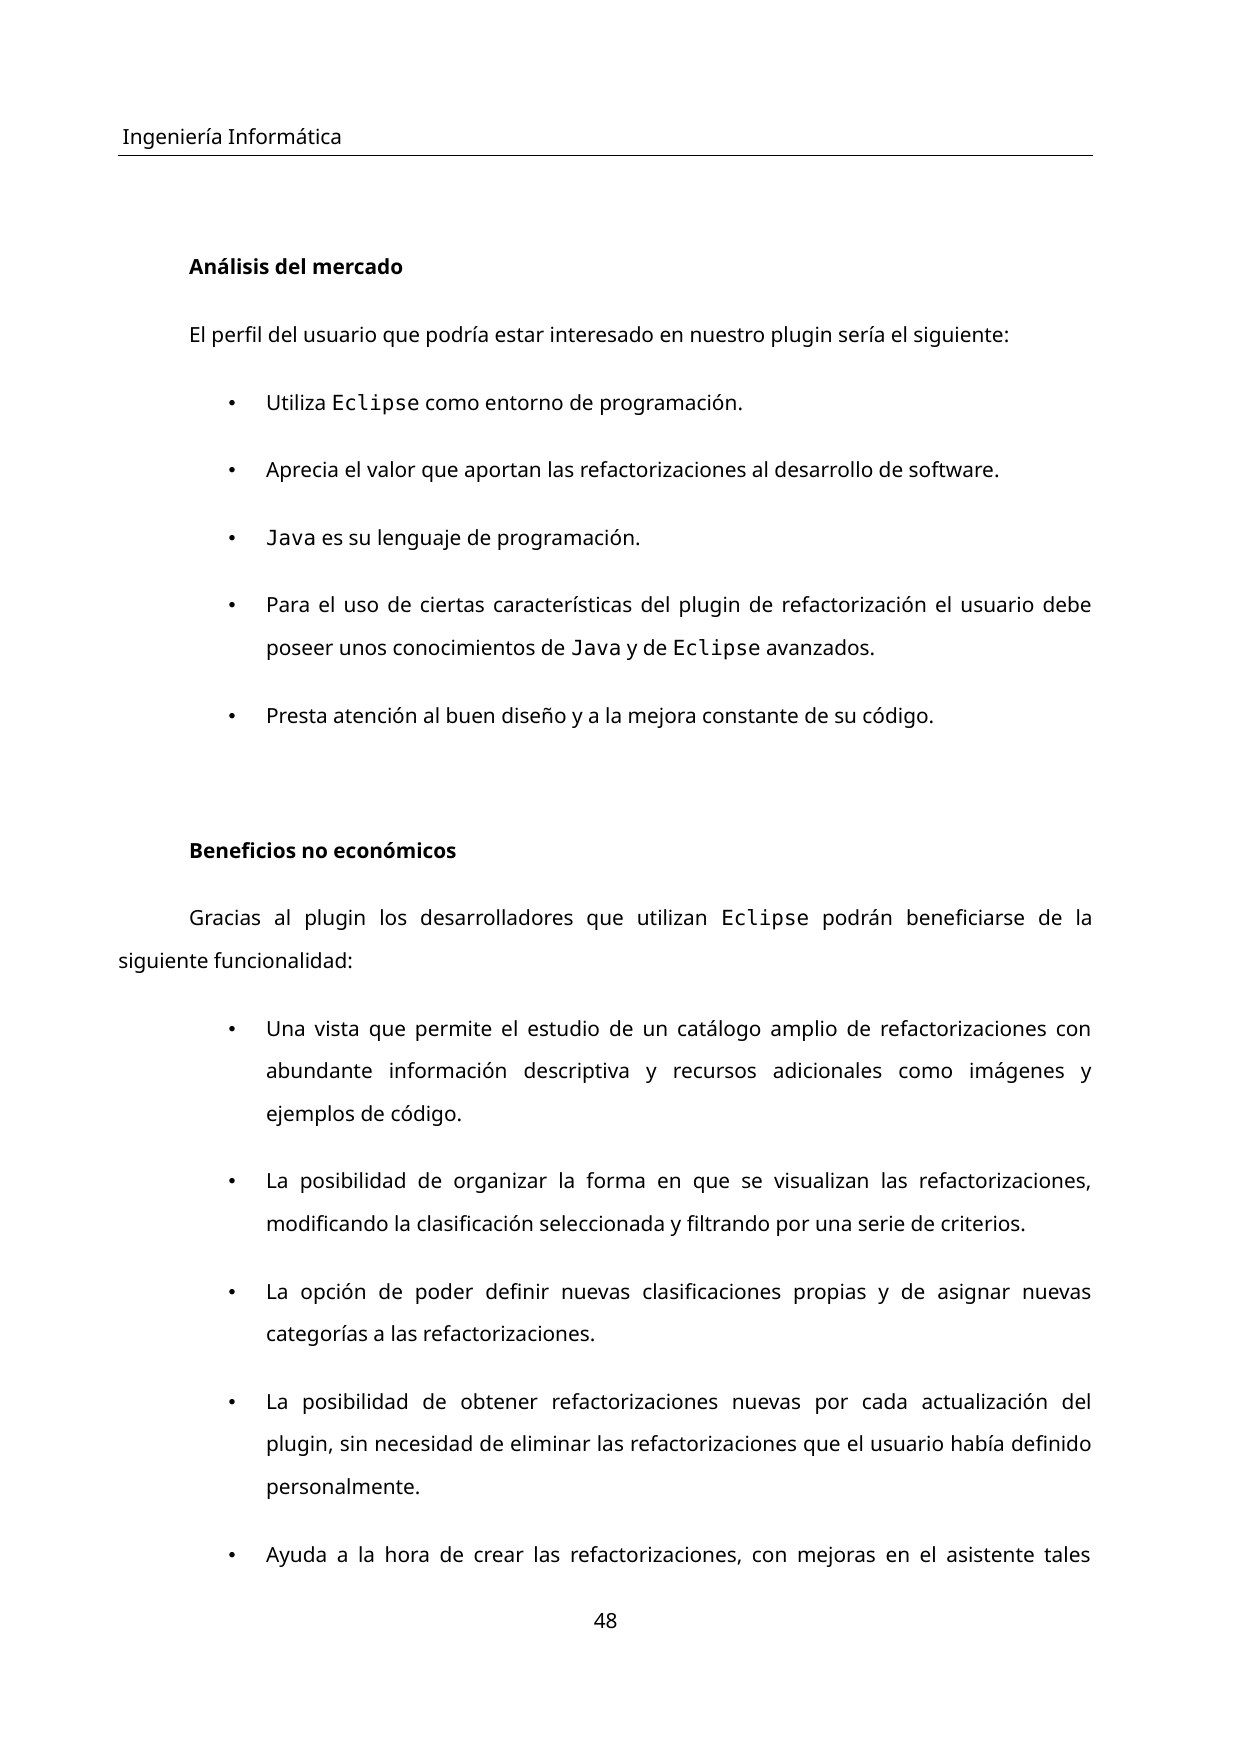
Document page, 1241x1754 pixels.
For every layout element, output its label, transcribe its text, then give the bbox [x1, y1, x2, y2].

list Java es su lenguaje de programación. [228, 523, 1093, 551]
list Aprecia el valor que aportan las refactorizaciones al desarrollo de software. [228, 455, 1093, 484]
list La posibilidad de obtener refactorizaciones nuevas por cada actualización del plugin, sin necesidad de eliminar las refactorizaciones que el usuario había definido personalmente. [228, 1387, 1093, 1501]
list Para el uso de ciertas características del plugin de refactorización el usuario debe poseer unos conocimientos de Java y de Eclipse avanzados. [228, 591, 1093, 662]
list Una vista que permite el estudio de un catálogo amplio de refactorizaciones con abundante información descriptiva y recursos adicionales como imágenes y ejemplos de código. [228, 1014, 1093, 1127]
list Utiliza Eclipse como entorno de programación. [228, 388, 1093, 416]
text Beneficios no económicos [118, 836, 1093, 864]
list Presta atención al buen diseño y a la mejora constante de su código. [228, 701, 1093, 729]
list La opción de poder definir nuevas clasificaciones propias y de asignar nuevas categorías a las refactorizaciones. [228, 1277, 1093, 1348]
list La posibilidad de organizar la forma en que se visualizan las refactorizaciones, modificando la clasificación seleccionada y filtrando por una serie de criterios. [228, 1167, 1093, 1238]
text Gracias al plugin los desarrolladores que utilizan Eclipse podrán beneficiarse de la siguiente funcionalidad: [118, 903, 1093, 974]
text Análisis del mercado [118, 252, 1093, 281]
text El perfil del usuario que podría estar interesado en nuestro plugin sería el siguiente: [118, 320, 1093, 348]
list Ayuda a la hora de crear las refactorizaciones, con mejoras en el asistente tales [228, 1540, 1093, 1568]
